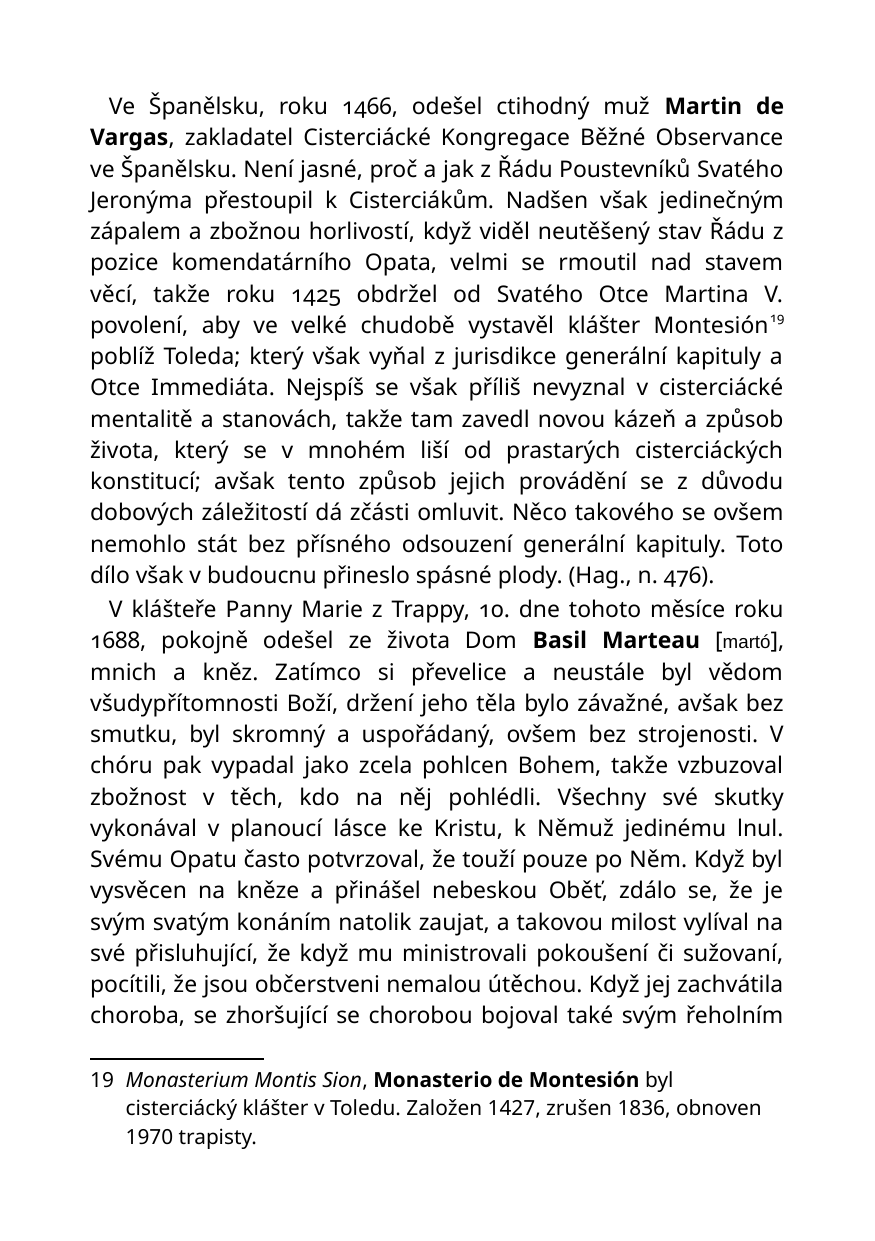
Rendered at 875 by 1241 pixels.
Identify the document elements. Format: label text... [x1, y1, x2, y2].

text Monasterium Montis Sion, Monasterio de Montesión byl cisterciácký klášter v Toledu. Založen 1427, zrušen 1836, obnoven 1970 trapisty. [90, 1065, 784, 1150]
text V klášteře Panny Marie z Trappy, 10. dne tohoto měsíce roku 1688, pokojně odešel ze života Dom Basil Marteau [martó], mnich a kněz. Zatímco si převelice a neustále byl vědom všudypřítomnosti Boží, držení jeho těla bylo závažné, avšak bez smutku, byl skromný a uspořádaný, ovšem bez strojenosti. V chóru pak vypadal jako zcela pohlcen Bohem, takže vzbuzoval zbožnost v těch, kdo na něj pohlédli. Všechny své skutky vykonával v planoucí lásce ke Kristu, k Němuž jedinému lnul. Svému Opatu často potvrzoval, že touží pouze po Něm. Když byl vysvěcen na kněze a přinášel nebeskou Oběť, zdálo se, že je svým svatým konáním natolik zaujat, a takovou milost vylíval na své přisluhující, že když mu ministrovali pokoušení či sužovaní, pocítili, že jsou občerstveni nemalou útěchou. Když jej zachvátila choroba, se zhoršující se chorobou bojoval také svým řeholním [90, 593, 784, 1031]
text Ve Španělsku, roku 1466, odešel ctihodný muž Martin de Vargas, zakladatel Cisterciácké Kongregace Běžné Observance ve Španělsku. Není jasné, proč a jak z Řádu Poustevníků Svatého Jeronýma přestoupil k Cisterciákům. Nadšen však jedinečným zápalem a zbožnou horlivostí, když viděl neutěšený stav Řádu z pozice komendatárního Opata, velmi se rmoutil nad stavem věcí, takže roku 1425 obdržel od Svatého Otce Martina V. povolení, aby ve velké chudobě vystavěl klášter Montesión poblíž Toleda; který však vyňal z jurisdikce generální kapituly a Otce Immediáta. Nejspíš se však příliš nevyznal v cisterciácké mentalitě a stanovách, takže tam zavedl novou kázeň a způsob života, který se v mnohém liší od prastarých cisterciáckých konstitucí; avšak tento způsob jejich provádění se z důvodu dobových záležitostí dá zčásti omluvit. Něco takového se ovšem nemohlo stát bez přísného odsouzení generální kapituly. Toto dílo však v budoucnu přineslo spásné plody. (Hag., n. 476). [90, 90, 784, 590]
